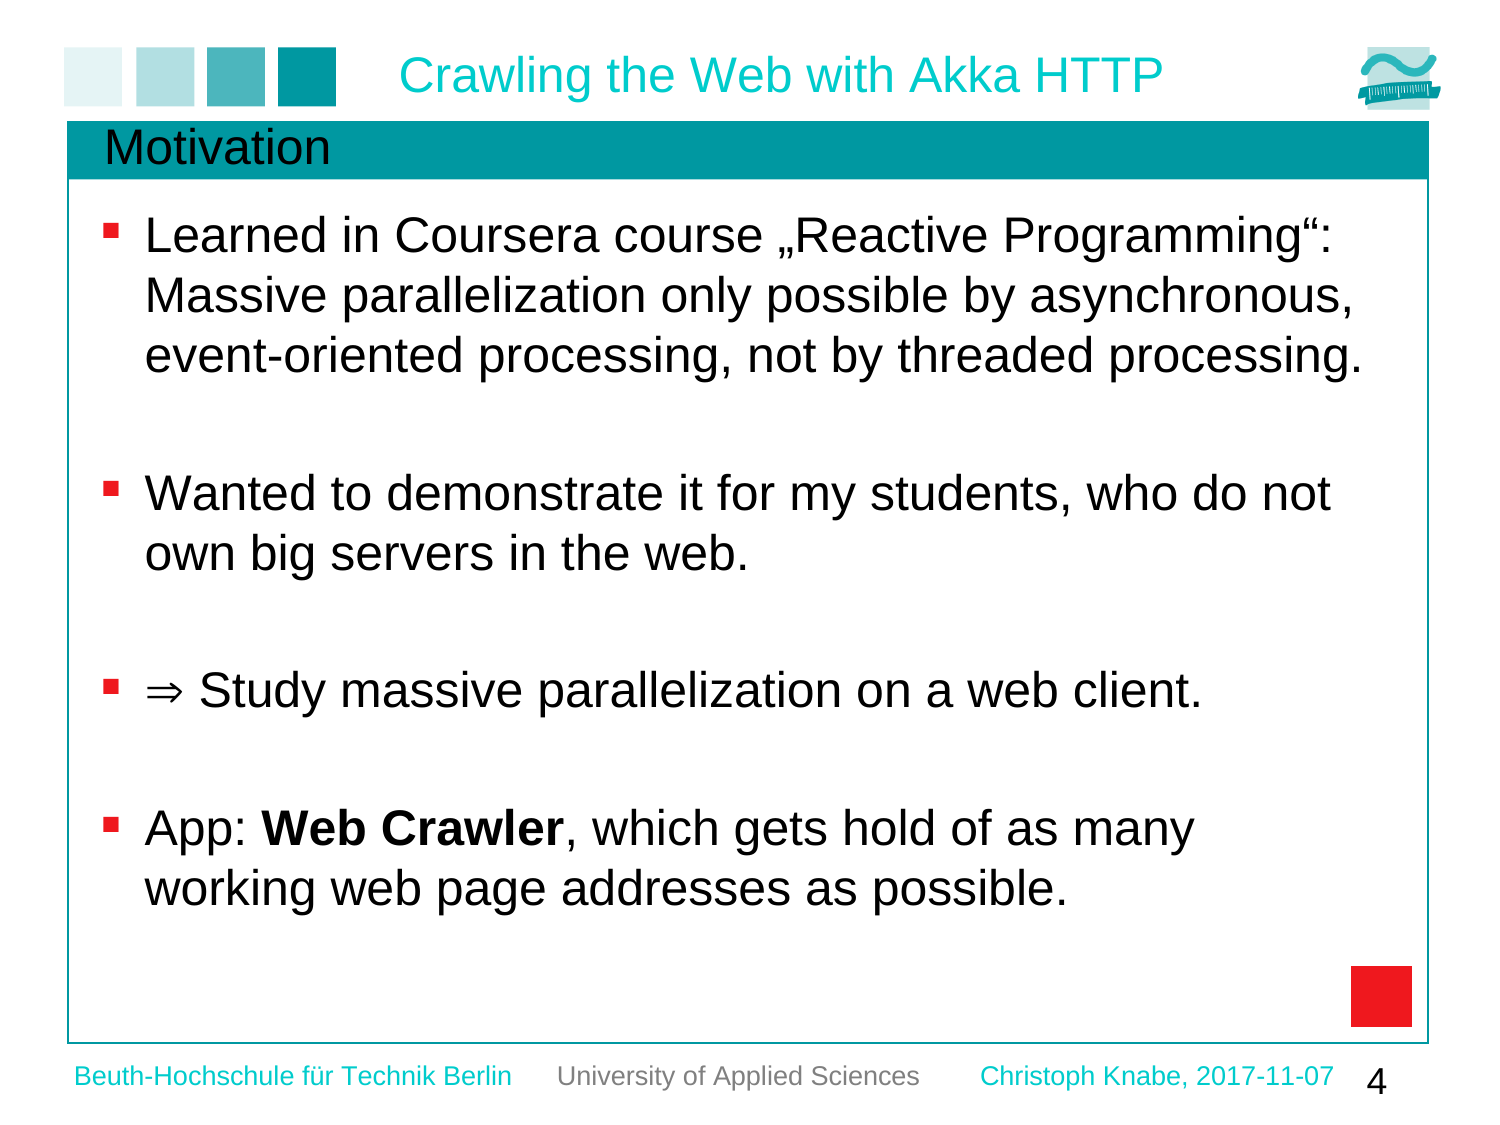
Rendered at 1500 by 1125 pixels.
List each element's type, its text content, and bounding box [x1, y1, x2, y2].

picture [1358, 47, 1441, 110]
text_box Learned in Coursera course „Reactive Programming“: Massive parallelization only possible by asynchronous, event-oriented processing, not by threaded processing. Wanted to demonstrate it for my students, who do not own big servers in the web. Þ Study massive parallelization on a web client. App: Web Crawler, which gets hold of as many working web page addresses as possible. [88, 194, 1395, 1002]
text_box Motivation [89, 106, 976, 182]
